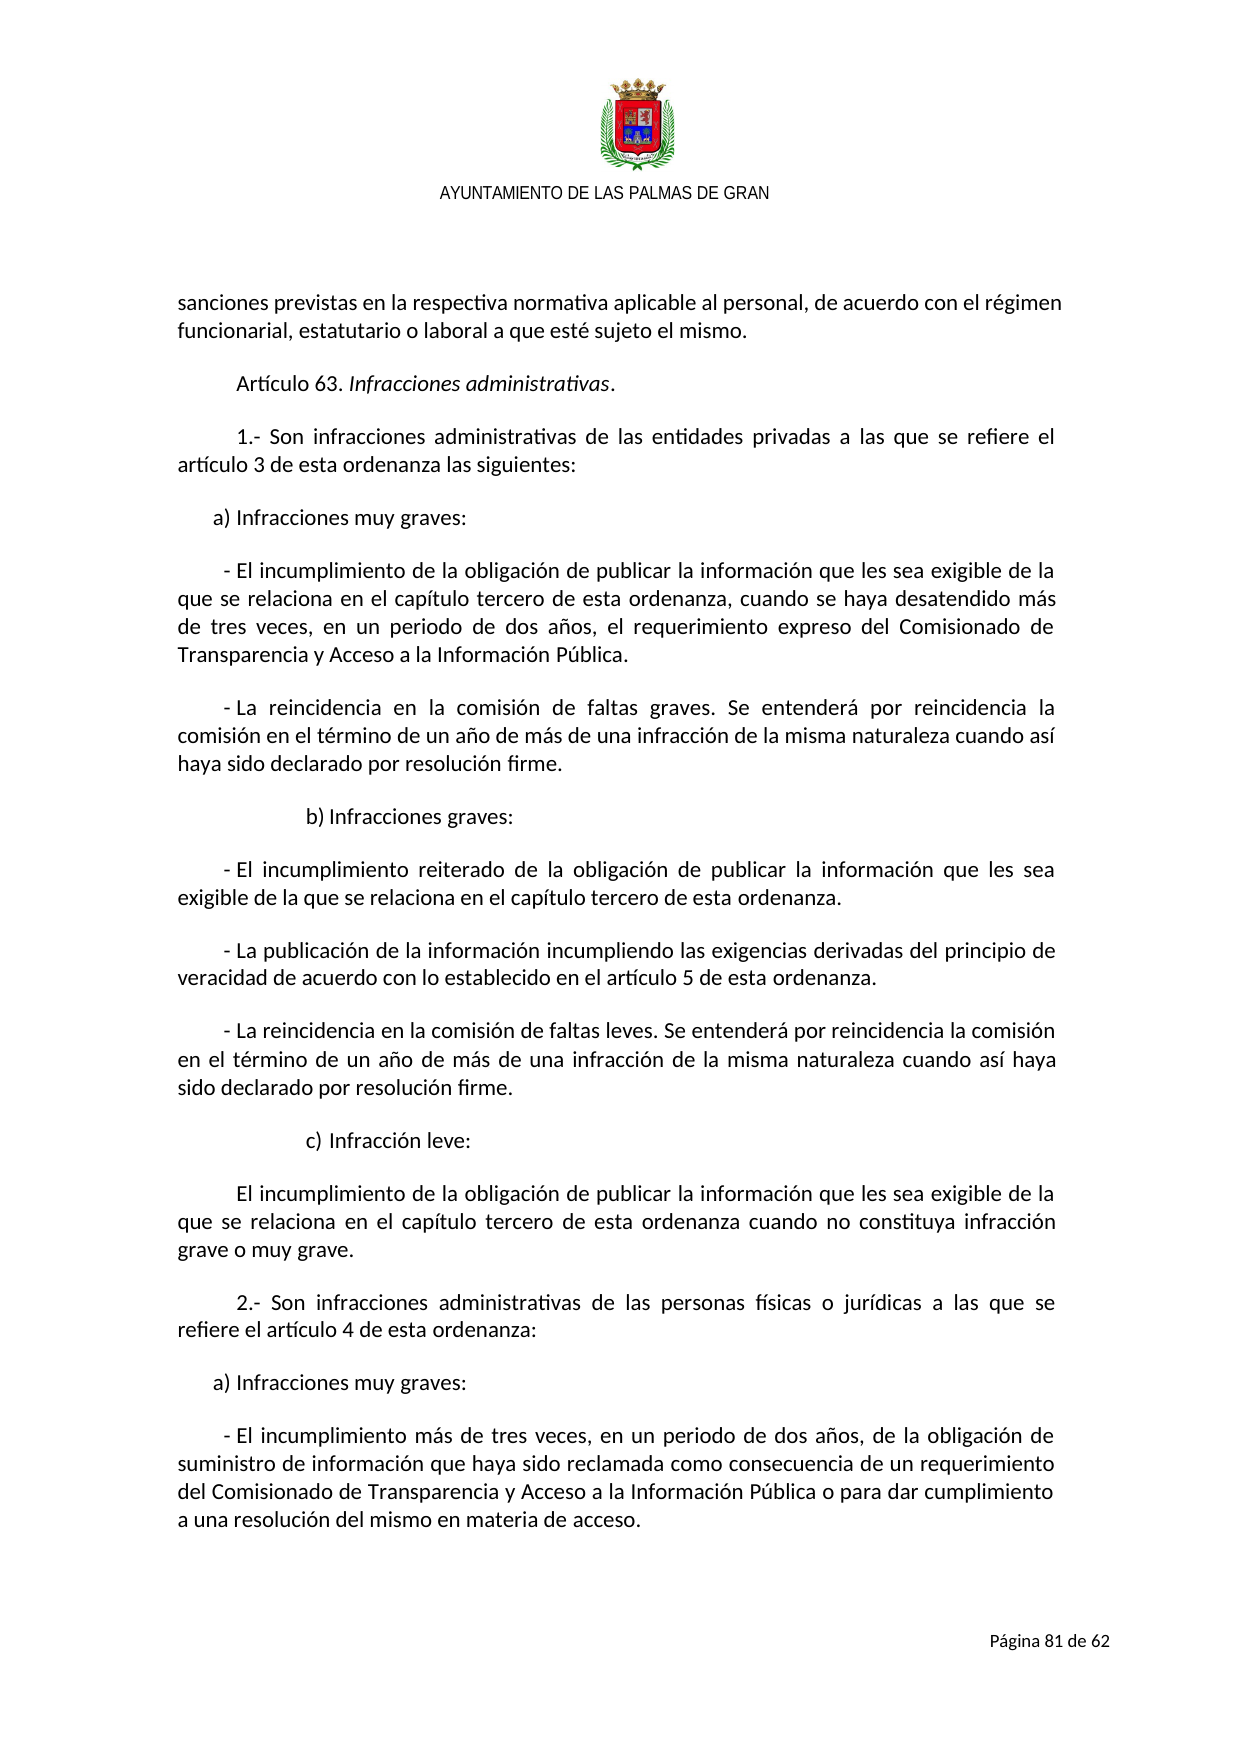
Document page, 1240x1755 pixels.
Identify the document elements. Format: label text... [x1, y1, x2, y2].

text 1.- Son infracciones administrativas de las entidades privadas a las que se refiere el artículo 3 de esta ordenanza las siguientes: [177, 422, 1056, 478]
text 2.- Son infracciones administrativas de las personas físicas o jurídicas a las que se refiere el artículo 4 de esta ordenanza: [177, 1288, 1056, 1343]
list El incumplimiento más de tres veces, en un periodo de dos años, de la obligación de suministro de información que haya sido reclamada como consecuencia de un requerimiento del Comisionado de Transparencia y Acceso a la Información Pública o para dar cumplimiento a una resolución del mismo en materia de acceso. [167, 1421, 1056, 1533]
text Artículo 63. Infracciones administrativas. [236, 369, 1150, 397]
list La reincidencia en la comisión de faltas graves. Se entenderá por reincidencia la comisión en el término de un año de más de una infracción de la misma naturaleza cuando así haya sido declarado por resolución firme. [167, 693, 1056, 777]
list Infracción leve: [306, 1126, 1150, 1154]
list La reincidencia en la comisión de faltas leves. Se entenderá por reincidencia la comisión en el término de un año de más de una infracción de la misma naturaleza cuando así haya sido declarado por resolución firme. [167, 1017, 1056, 1101]
text El incumplimiento de la obligación de publicar la información que les sea exigible de la que se relaciona en el capítulo tercero de esta ordenanza cuando no constituya infracción grave o muy grave. [177, 1179, 1056, 1263]
text sanciones previstas en la respectiva normativa aplicable al personal, de acuerdo con el régimen funcionarial, estatutario o laboral a que esté sujeto el mismo. [177, 288, 1066, 344]
list El incumplimiento reiterado de la obligación de publicar la información que les sea exigible de la que se relaciona en el capítulo tercero de esta ordenanza. [167, 855, 1056, 911]
list Infracciones graves: [306, 802, 1150, 830]
list El incumplimiento de la obligación de publicar la información que les sea exigible de la que se relaciona en el capítulo tercero de esta ordenanza, cuando se haya desatendido más de tres veces, en un periodo de dos años, el requerimiento expreso del Comisionado de Transparencia y Acceso a la Información Pública. [167, 556, 1056, 668]
list La publicación de la información incumpliendo las exigencias derivadas del principio de veracidad de acuerdo con lo establecido en el artículo 5 de esta ordenanza. [167, 937, 1056, 992]
list Infracciones muy graves: [213, 503, 1150, 531]
list Infracciones muy graves: [213, 1368, 1150, 1396]
